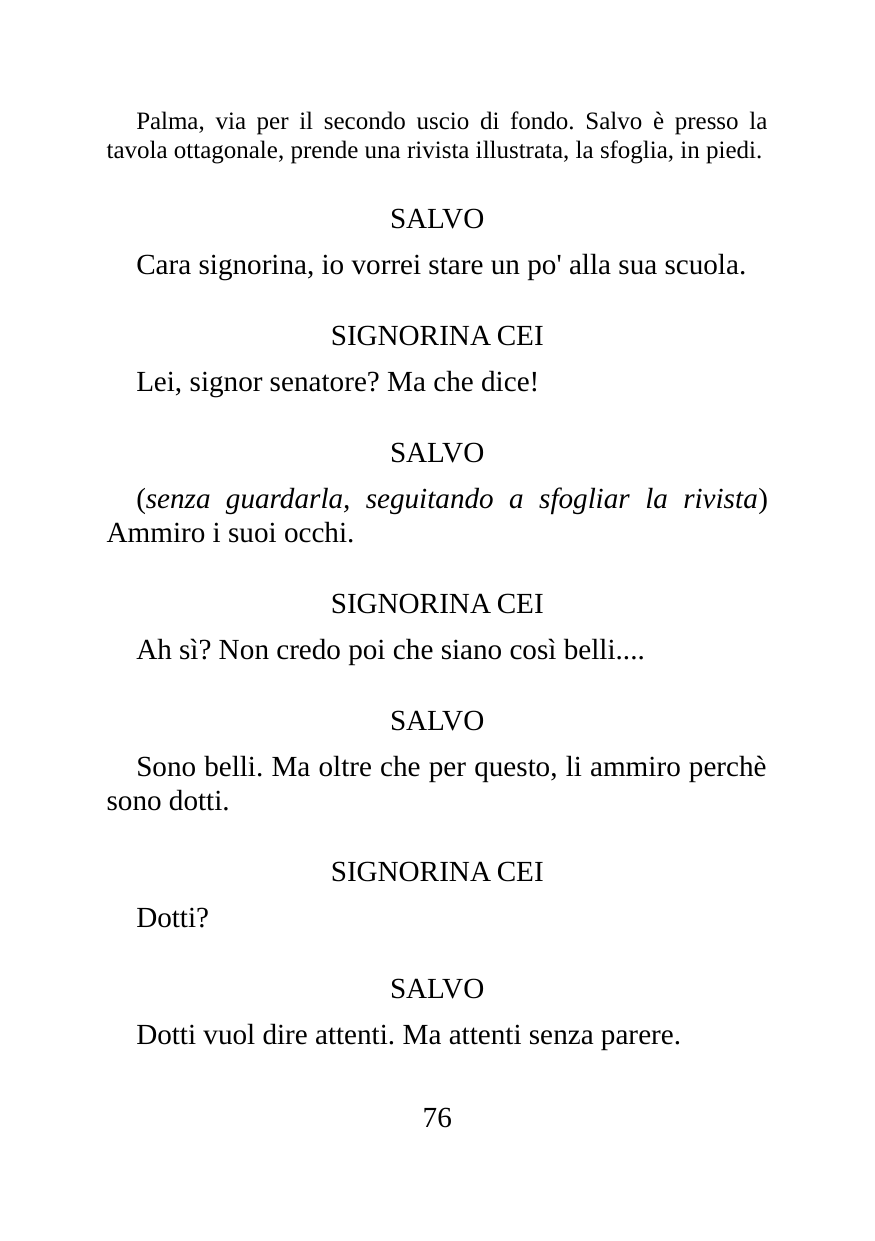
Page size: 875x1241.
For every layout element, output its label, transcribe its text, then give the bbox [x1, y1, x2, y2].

text Cara signorina, io vorrei stare un po' alla sua scuola. [106, 247, 768, 281]
text Sono belli. Ma oltre che per questo, li ammiro perchè sono dotti. [106, 749, 768, 816]
text (senza guardarla, seguitando a sfogliar la rivista) Ammiro i suoi occhi. [106, 482, 768, 549]
text SALVO [106, 971, 768, 1004]
text SALVO [106, 703, 768, 737]
text Dotti vuol dire attenti. Ma attenti senza parere. [106, 1017, 768, 1051]
text Lei, signor senatore? Ma che dice! [106, 364, 768, 398]
text Dotti? [106, 900, 768, 933]
text SIGNORINA CEI [106, 586, 768, 620]
text SALVO [106, 201, 768, 235]
text Ah sì? Non credo poi che siano così belli.... [106, 632, 768, 666]
text SIGNORINA CEI [106, 854, 768, 887]
text SALVO [106, 436, 768, 469]
text SIGNORINA CEI [106, 318, 768, 352]
text Palma, via per il secondo uscio di fondo. Salvo è presso la tavola ottagonale, prende una rivista illustrata, la sfoglia, in piedi. [106, 106, 768, 164]
